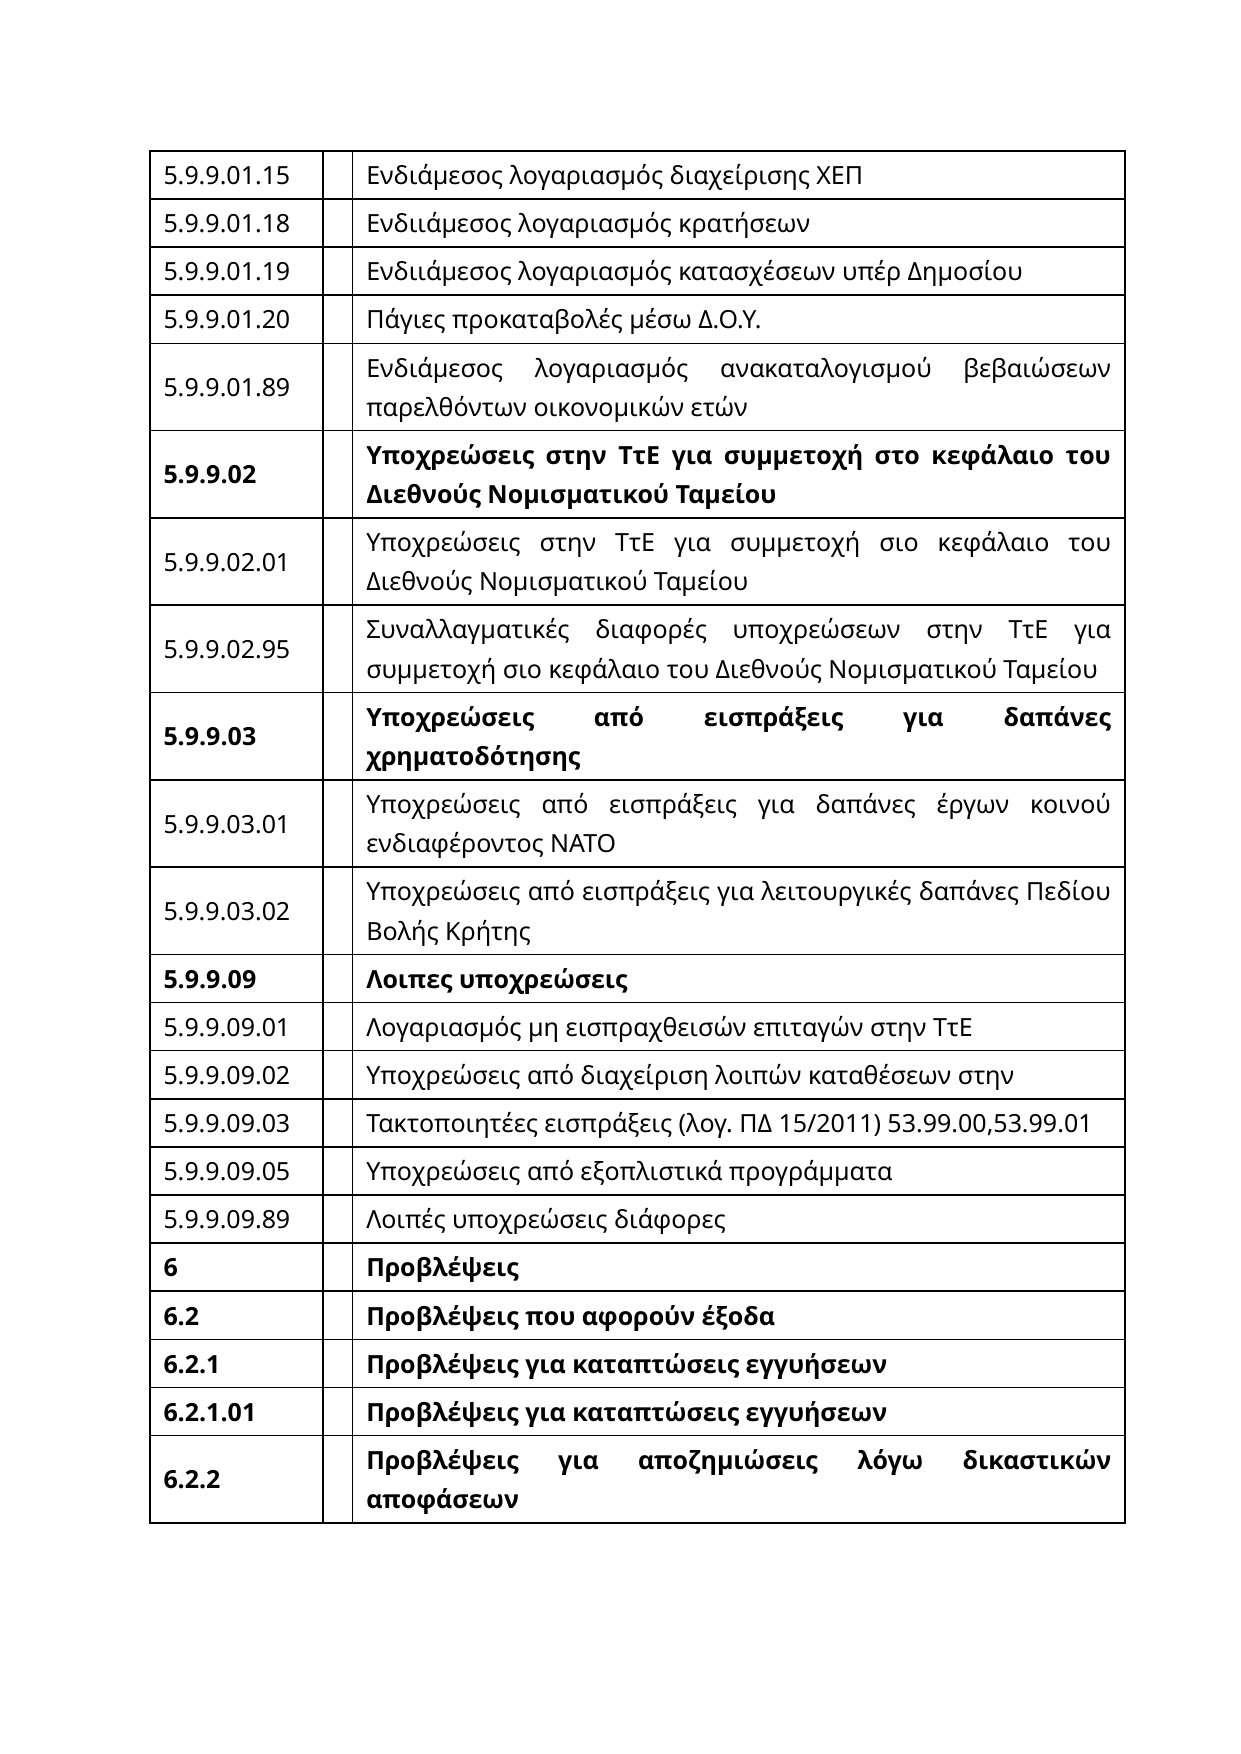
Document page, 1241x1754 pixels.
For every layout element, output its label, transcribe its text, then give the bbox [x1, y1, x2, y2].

table_cell [324, 1436, 352, 1522]
table_cell [324, 200, 352, 246]
table_cell 5.9.9.09.05 [151, 1148, 322, 1194]
table_cell Λοιπές υποχρεώσεις διάφορες [353, 1196, 1124, 1242]
table_cell 5.9.9.09.89 [151, 1196, 322, 1242]
table_cell 5.9.9.02 [151, 431, 322, 517]
table_cell [324, 1244, 352, 1290]
table_cell Ενδιιάμεσος λογαριασμός κατασχέσεων υπέρ Δημοσίου [353, 248, 1124, 294]
table_cell Πάγιες προκαταβολές μέσω Δ.Ο.Υ. [353, 296, 1124, 342]
table_cell 5.9.9.02.95 [151, 606, 322, 692]
table_cell 5.9.9.01.89 [151, 344, 322, 430]
table_cell 5.9.9.03.02 [151, 868, 322, 953]
table_cell Υποχρεώσεις από εισπράξεις για δαπάνες χρηματοδότησης [353, 693, 1124, 779]
table_cell 5.9.9.09.03 [151, 1100, 322, 1146]
table_cell [324, 152, 352, 198]
table_cell [324, 1292, 352, 1338]
table_cell Υποχρεώσεις από εισπράξεις για δαπάνες έργων κοινού ενδιαφέροντος ΝΑΤΟ [353, 781, 1124, 866]
table_cell Ενδιάμεσος λογαριασμός διαχείρισης ΧΕΠ [353, 152, 1124, 198]
table_cell 6.2.1 [151, 1340, 322, 1387]
table_cell Προβλέψεις για καταπτώσεις εγγυήσεων [353, 1340, 1124, 1387]
table_cell Προβλέψεις που αφορούν έξοδα [353, 1292, 1124, 1338]
table_cell Προβλέψεις για καταπτώσεις εγγυήσεων [353, 1388, 1124, 1435]
table_cell [324, 1148, 352, 1194]
table_cell [324, 1100, 352, 1146]
table_cell Προβλέψεις για αποζημιώσεις λόγω δικαστικών αποφάσεων [353, 1436, 1124, 1522]
table_cell [324, 955, 352, 1002]
table_cell Λογαριασμός μη εισπραχθεισών επιταγών στην ΤτΕ [353, 1003, 1124, 1050]
table_cell [324, 693, 352, 779]
table_cell [324, 248, 352, 294]
table_cell Ενδιάμεσος λογαριασμός ανακαταλογισμού βεβαιώσεων παρελθόντων οικονομικών ετών [353, 344, 1124, 430]
table_cell 5.9.9.09.02 [151, 1051, 322, 1098]
table_cell [324, 431, 352, 517]
table_cell 5.9.9.01.18 [151, 200, 322, 246]
table_cell 5.9.9.03 [151, 693, 322, 779]
table_cell [324, 1051, 352, 1098]
table_cell 5.9.9.03.01 [151, 781, 322, 866]
table_cell Συναλλαγματικές διαφορές υποχρεώσεων στην ΤτΕ για συμμετοχή σιο κεφάλαιο του Διεθνούς Νομισματικού Ταμείου [353, 606, 1124, 692]
table_cell 6 [151, 1244, 322, 1290]
table_cell Υποχρεώσεις από εισπράξεις για λειτουργικές δαπάνες Πεδίου Βολής Κρήτης [353, 868, 1124, 953]
table_cell [324, 606, 352, 692]
table_cell [324, 1196, 352, 1242]
table_cell Ενδιιάμεσος λογαριασμός κρατήσεων [353, 200, 1124, 246]
table_cell 6.2 [151, 1292, 322, 1338]
table_cell [324, 1003, 352, 1050]
table_cell 5.9.9.09 [151, 955, 322, 1002]
table_cell Υποχρεώσεις στην ΤτΕ για συμμετοχή σιο κεφάλαιο του Διεθνούς Νομισματικού Ταμείου [353, 519, 1124, 604]
table_cell [324, 519, 352, 604]
table_cell Υποχρεώσεις από εξοπλιστικά προγράμματα [353, 1148, 1124, 1194]
table_cell Προβλέψεις [353, 1244, 1124, 1290]
table_cell Τακτοποιητέες εισπράξεις (λογ. ΠΔ 15/2011) 53.99.00,53.99.01 [353, 1100, 1124, 1146]
table_cell 5.9.9.01.20 [151, 296, 322, 342]
table_cell [324, 1388, 352, 1435]
table_cell 6.2.2 [151, 1436, 322, 1522]
table_cell [324, 868, 352, 953]
table_cell 5.9.9.01.19 [151, 248, 322, 294]
table_cell Υποχρεώσεις από διαχείριση λοιπών καταθέσεων στην [353, 1051, 1124, 1098]
table_cell 5.9.9.09.01 [151, 1003, 322, 1050]
table_cell Λοιπες υποχρεώσεις [353, 955, 1124, 1002]
table_cell [324, 781, 352, 866]
table_cell 5.9.9.02.01 [151, 519, 322, 604]
table_cell 5.9.9.01.15 [151, 152, 322, 198]
table_cell [324, 344, 352, 430]
table_cell Υποχρεώσεις στην ΤτΕ για συμμετοχή στο κεφάλαιο του Διεθνούς Νομισματικού Ταμείου [353, 431, 1124, 517]
table_cell 6.2.1.01 [151, 1388, 322, 1435]
table_cell [324, 1340, 352, 1387]
table_cell [324, 296, 352, 342]
